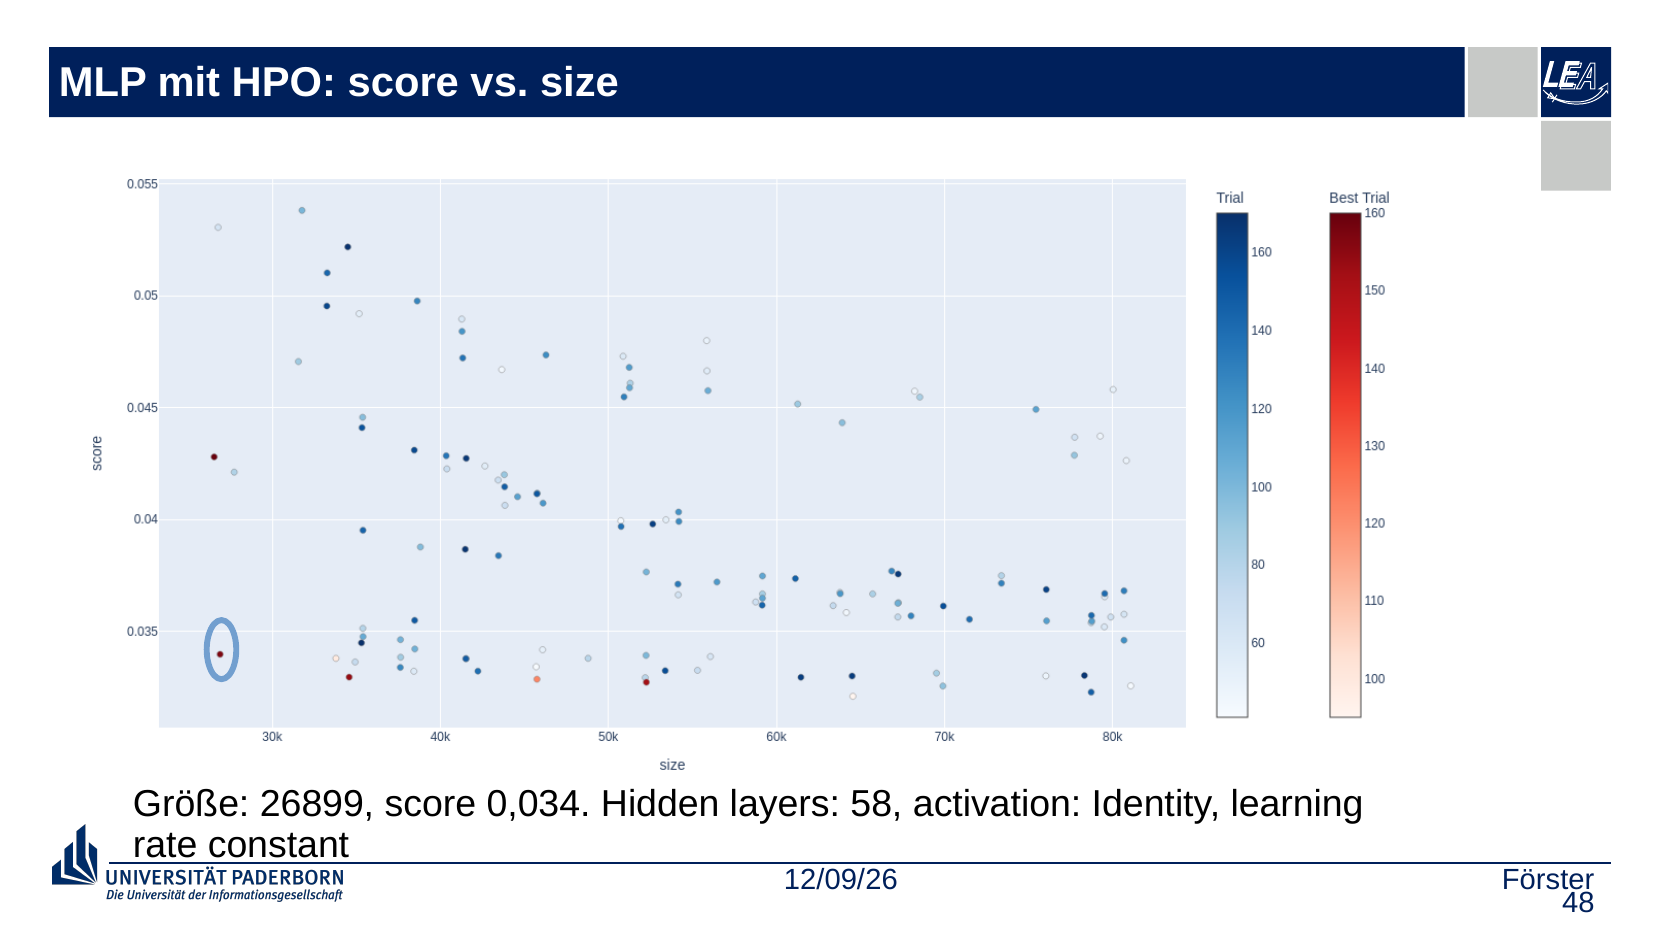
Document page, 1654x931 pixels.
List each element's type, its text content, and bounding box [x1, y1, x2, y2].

title MLP mit HPO: score vs. size [59, 47, 1447, 117]
picture [52, 824, 118, 902]
text_box Größe: 26899, score 0,034. Hidden layers: 58, activation: Identity, learning rate constant [118, 774, 1447, 916]
picture [88, 175, 1400, 774]
